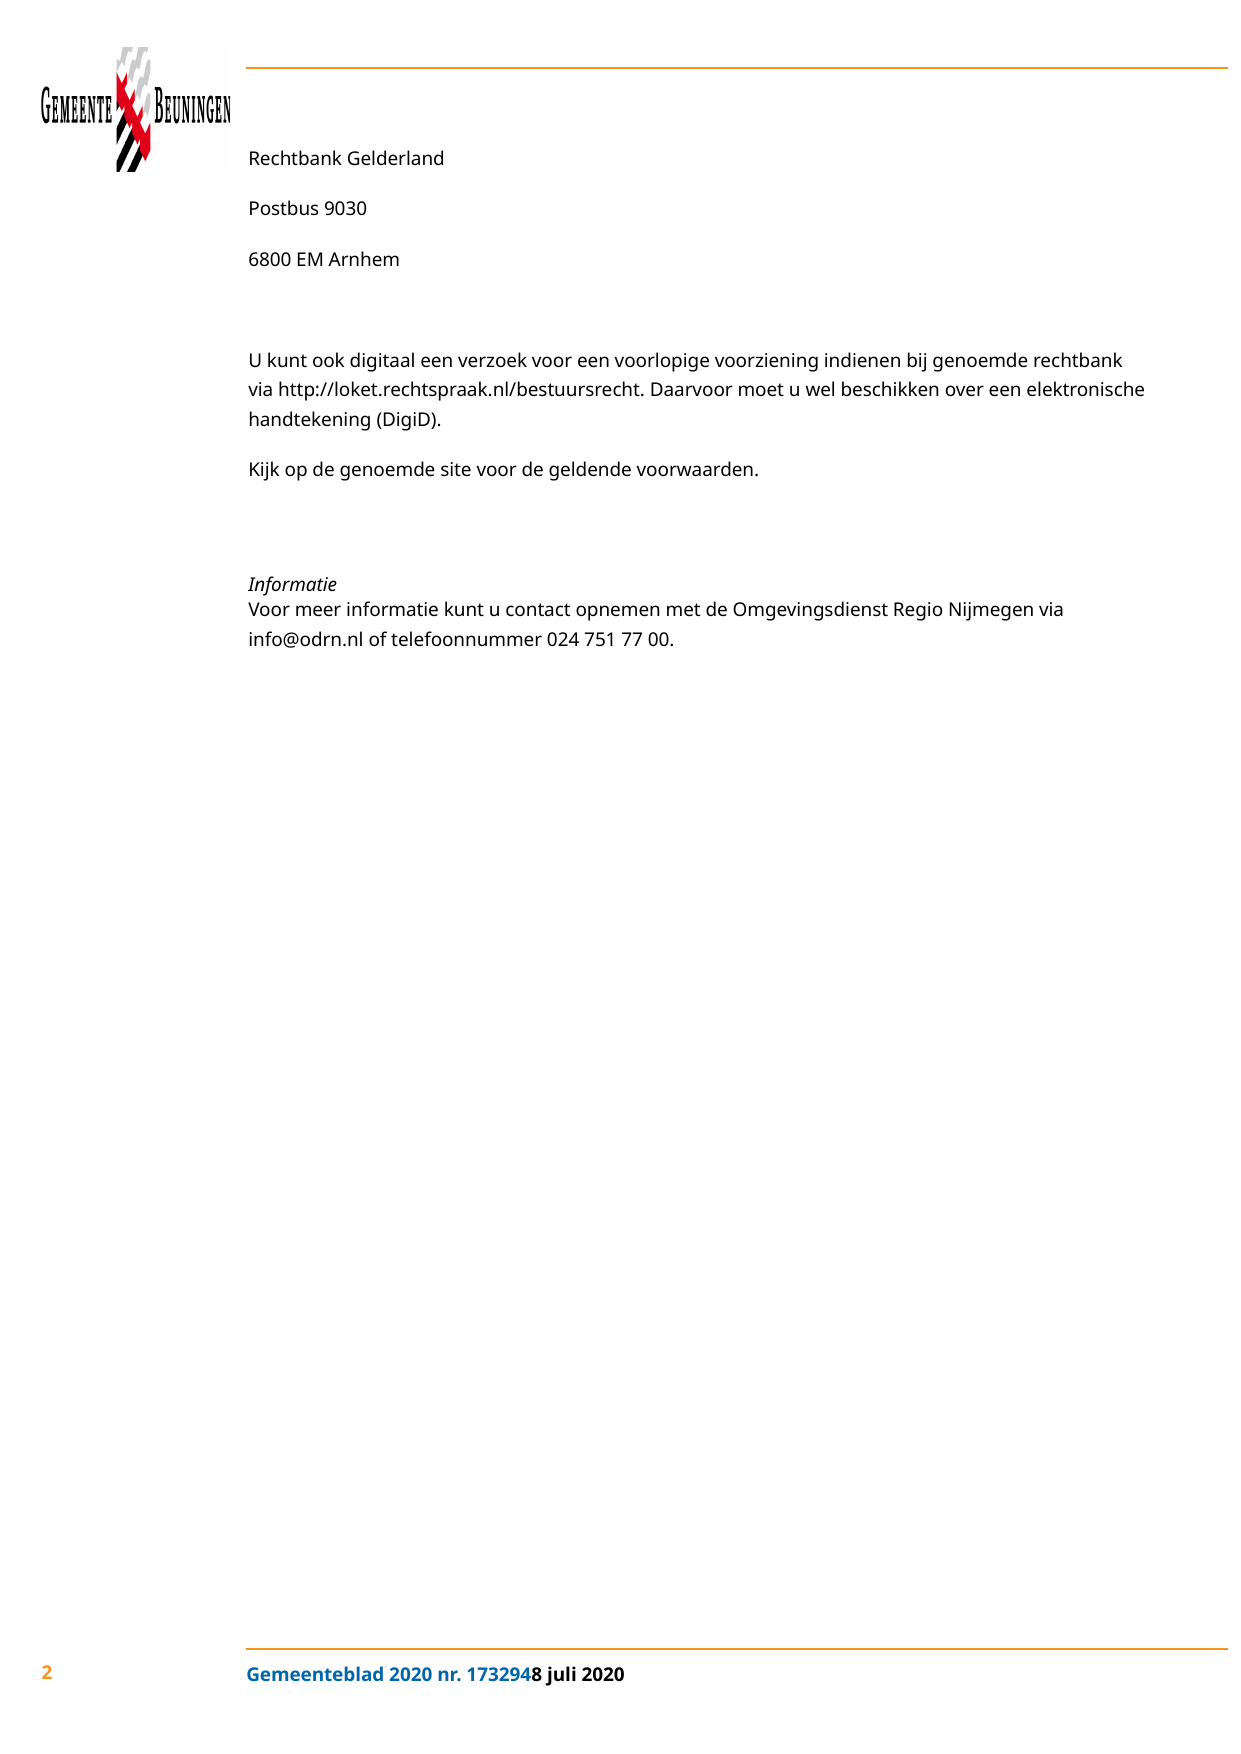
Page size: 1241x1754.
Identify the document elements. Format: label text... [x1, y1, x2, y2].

picture [41, 47, 231, 172]
text U kunt ook digitaal een verzoek voor een voorlopige voorziening indienen bij genoemde rechtbank via http://loket.rechtspraak.nl/bestuursrecht. Daarvoor moet u wel beschikken over een elektronische handtekening (DigiD). [248, 347, 1152, 432]
text Rechtbank Gelderland [248, 145, 1152, 171]
text Kijk op de genoemde site voor de geldende voorwaarden. [248, 456, 1152, 482]
text 6800 EM Arnhem [248, 246, 1152, 272]
text Postbus 9030 [248, 196, 1152, 221]
text Informatie [248, 571, 1152, 597]
text Voor meer informatie kunt u contact opnemen met de Omgevingsdienst Regio Nijmegen via info@odrn.nl of telefoonnummer 024 751 77 00. [248, 597, 1152, 652]
